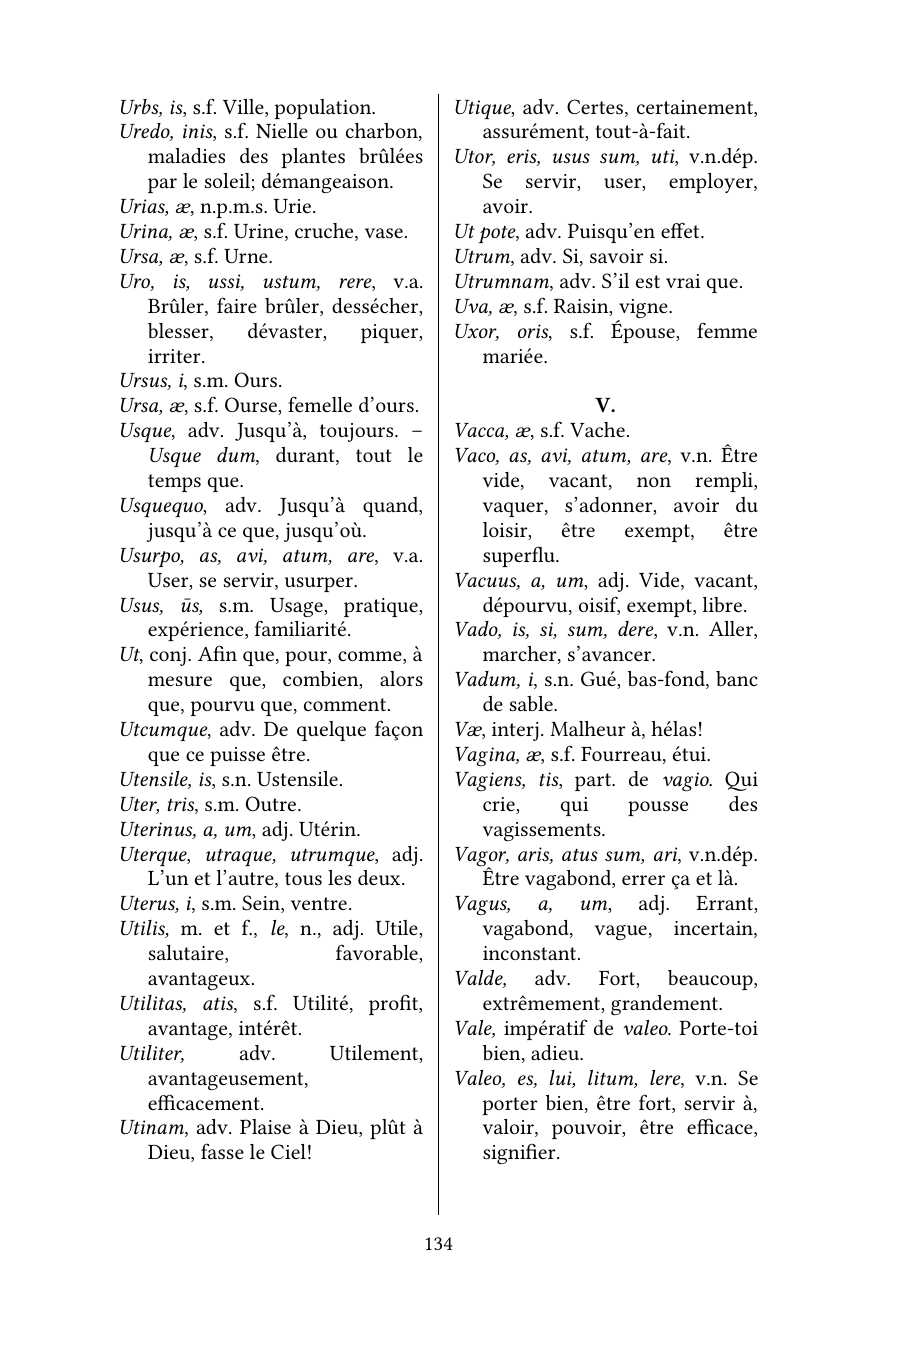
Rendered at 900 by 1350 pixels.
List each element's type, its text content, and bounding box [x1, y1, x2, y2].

text Uxor, oris, s.f. Épouse, femme mariée. [453, 318, 758, 368]
text Uterque, utraque, utrumque, adj. L’un et l’autre, tous les deux. [118, 841, 423, 891]
text Vagus, a, um, adj. Errant, vagabond, vague, incertain, inconstant. [453, 891, 758, 966]
text Uva, æ, s.f. Raisin, vigne. [453, 294, 758, 318]
text Usque, adv. Jusqu’à, toujours. – Usque dum, durant, tout le temps que. [118, 418, 423, 493]
text Uredo, inis, s.f. Nielle ou charbon, maladies des plantes brûlées par le soleil; démangeaison. [118, 119, 423, 194]
text Vagina, æ, s.f. Fourreau, étui. [453, 742, 758, 767]
text Ursus, i, s.m. Ours. [118, 368, 423, 393]
text Urias, æ, n.p.m.s. Urie. [118, 194, 423, 219]
text Vadum, i, s.n. Gué, bas-fond, banc de sable. [453, 667, 758, 717]
text Utilitas, atis, s.f. Utilité, profit, avantage, intérêt. [118, 991, 423, 1041]
text Usus, ūs, s.m. Usage, pratique, expérience, familiarité. [118, 592, 423, 642]
text Utilis, m. et f., le, n., adj. Utile, salutaire, favorable, avantageux. [118, 916, 423, 991]
text V. [453, 393, 758, 418]
text Vaco, as, avi, atum, are, v.n. Être vide, vacant, non rempli, vaquer, s’adonner, avoir du loisir, être exempt, être superflu. [453, 443, 758, 567]
text Uter, tris, s.m. Outre. [118, 792, 423, 816]
text Utensile, is, s.n. Ustensile. [118, 767, 423, 792]
text Vagor, aris, atus sum, ari, v.n.dép. Être vagabond, errer ça et là. [453, 841, 758, 891]
text Urina, æ, s.f. Urine, cruche, vase. [118, 219, 423, 244]
text Ursa, æ, s.f. Ourse, femelle d’ours. [118, 393, 423, 418]
text Vacca, æ, s.f. Vache. [453, 418, 758, 443]
text Utrumnam, adv. S’il est vrai que. [453, 269, 758, 294]
text Ut, conj. Afin que, pour, comme, à mesure que, combien, alors que, pourvu que, comment. [118, 642, 423, 717]
text Ut pote, adv. Puisqu’en effet. [453, 219, 758, 244]
text Uterus, i, s.m. Sein, ventre. [118, 891, 423, 916]
text Vale, impératif de valeo. Porte-toi bien, adieu. [453, 1016, 758, 1065]
text Urbs, is, s.f. Ville, population. [118, 94, 423, 119]
text Usurpo, as, avi, atum, are, v.a. User, se servir, usurper. [118, 543, 423, 592]
text Utiliter, adv. Utilement, avantageusement, efficacement. [118, 1041, 423, 1115]
text Vacuus, a, um, adj. Vide, vacant, dépourvu, oisif, exempt, libre. [453, 567, 758, 617]
text Utinam, adv. Plaise à Dieu, plût à Dieu, fasse le Ciel! [118, 1115, 423, 1165]
text Utique, adv. Certes, certainement, assurément, tout-à-fait. [453, 94, 758, 144]
text Valeo, es, lui, litum, lere, v.n. Se porter bien, être fort, servir à, valoir, pouvoir, être efficace, signifier. [453, 1065, 758, 1165]
text Usquequo, adv. Jusqu’à quand, jusqu’à ce que, jusqu’où. [118, 493, 423, 543]
text Væ, interj. Malheur à, hélas! [453, 717, 758, 742]
text Valde, adv. Fort, beaucoup, extrêmement, grandement. [453, 966, 758, 1016]
text Utor, eris, usus sum, uti, v.n.dép. Se servir, user, employer, avoir. [453, 144, 758, 219]
text Ursa, æ, s.f. Urne. [118, 244, 423, 269]
text Vagiens, tis, part. de vagio. Qui crie, qui pousse des vagissements. [453, 767, 758, 841]
text Uro, is, ussi, ustum, rere, v.a. Brûler, faire brûler, dessécher, blesser, dévaster, piquer, irriter. [118, 269, 423, 368]
text Uterinus, a, um, adj. Utérin. [118, 816, 423, 841]
text Vado, is, si, sum, dere, v.n. Aller, marcher, s’avancer. [453, 617, 758, 667]
text Utrum, adv. Si, savoir si. [453, 244, 758, 269]
text Utcumque, adv. De quelque façon que ce puisse être. [118, 717, 423, 767]
